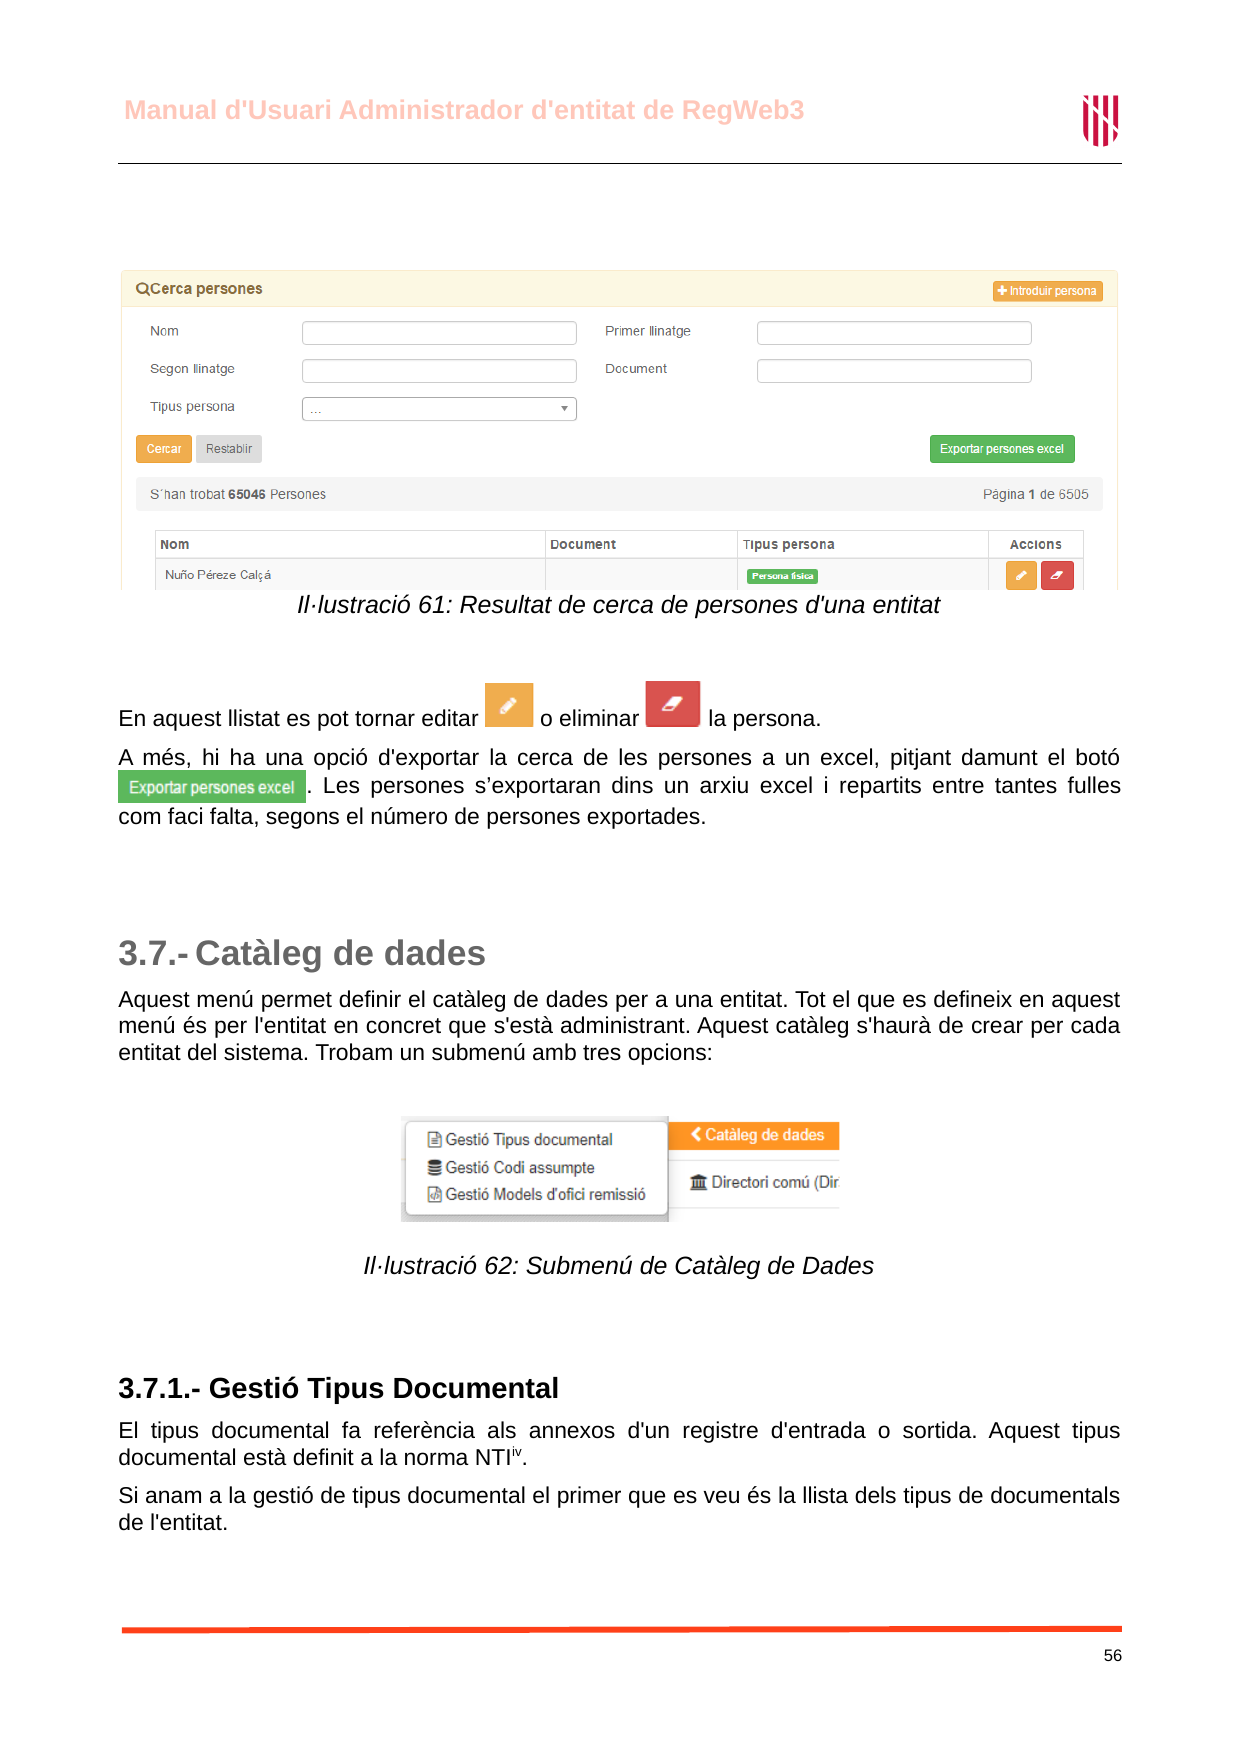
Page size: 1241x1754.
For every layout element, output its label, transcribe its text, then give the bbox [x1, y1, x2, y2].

picture [1080, 93, 1121, 148]
text En aquest llistat es pot tornar editar o eliminar la persona. [118, 681, 1122, 732]
text Il·lustració 61: Resultat de cerca de persones d'una entitat [118, 590, 1122, 618]
picture [645, 681, 702, 727]
picture [485, 683, 534, 727]
subtitle Catàleg de dades [118, 933, 1122, 973]
text Aquest menú permet definir el catàleg de dades per a una entitat. Tot el que es defineix en aquest menú és per l'entitat en concret que s'està administrant. Aquest catàleg s'haurà de crear per cada entitat del sistema. Trobam un submenú amb tres opcions: [118, 986, 1122, 1065]
text Si anam a la gestió de tipus documental el primer que es veu és la llista dels tipus de documentals de l'entitat. [118, 1482, 1122, 1535]
text Il·lustració 62: Submenú de Catàleg de Dades [118, 1251, 1122, 1280]
text El tipus documental fa referència als annexos d'un registre d'entrada o sortida. Aquest tipus documental està definit a la norma NTI. [118, 1417, 1122, 1470]
subtitle Gestió Tipus Documental [118, 1371, 1122, 1405]
picture [400, 1116, 840, 1222]
text A més, hi ha una opció d'exportar la cerca de les persones a un excel, pitjant damunt el botó . Les persones s’exportaran dins un arxiu excel i repartits entre tantes fulles com faci falta, segons el número de persones exportades. [118, 744, 1122, 829]
